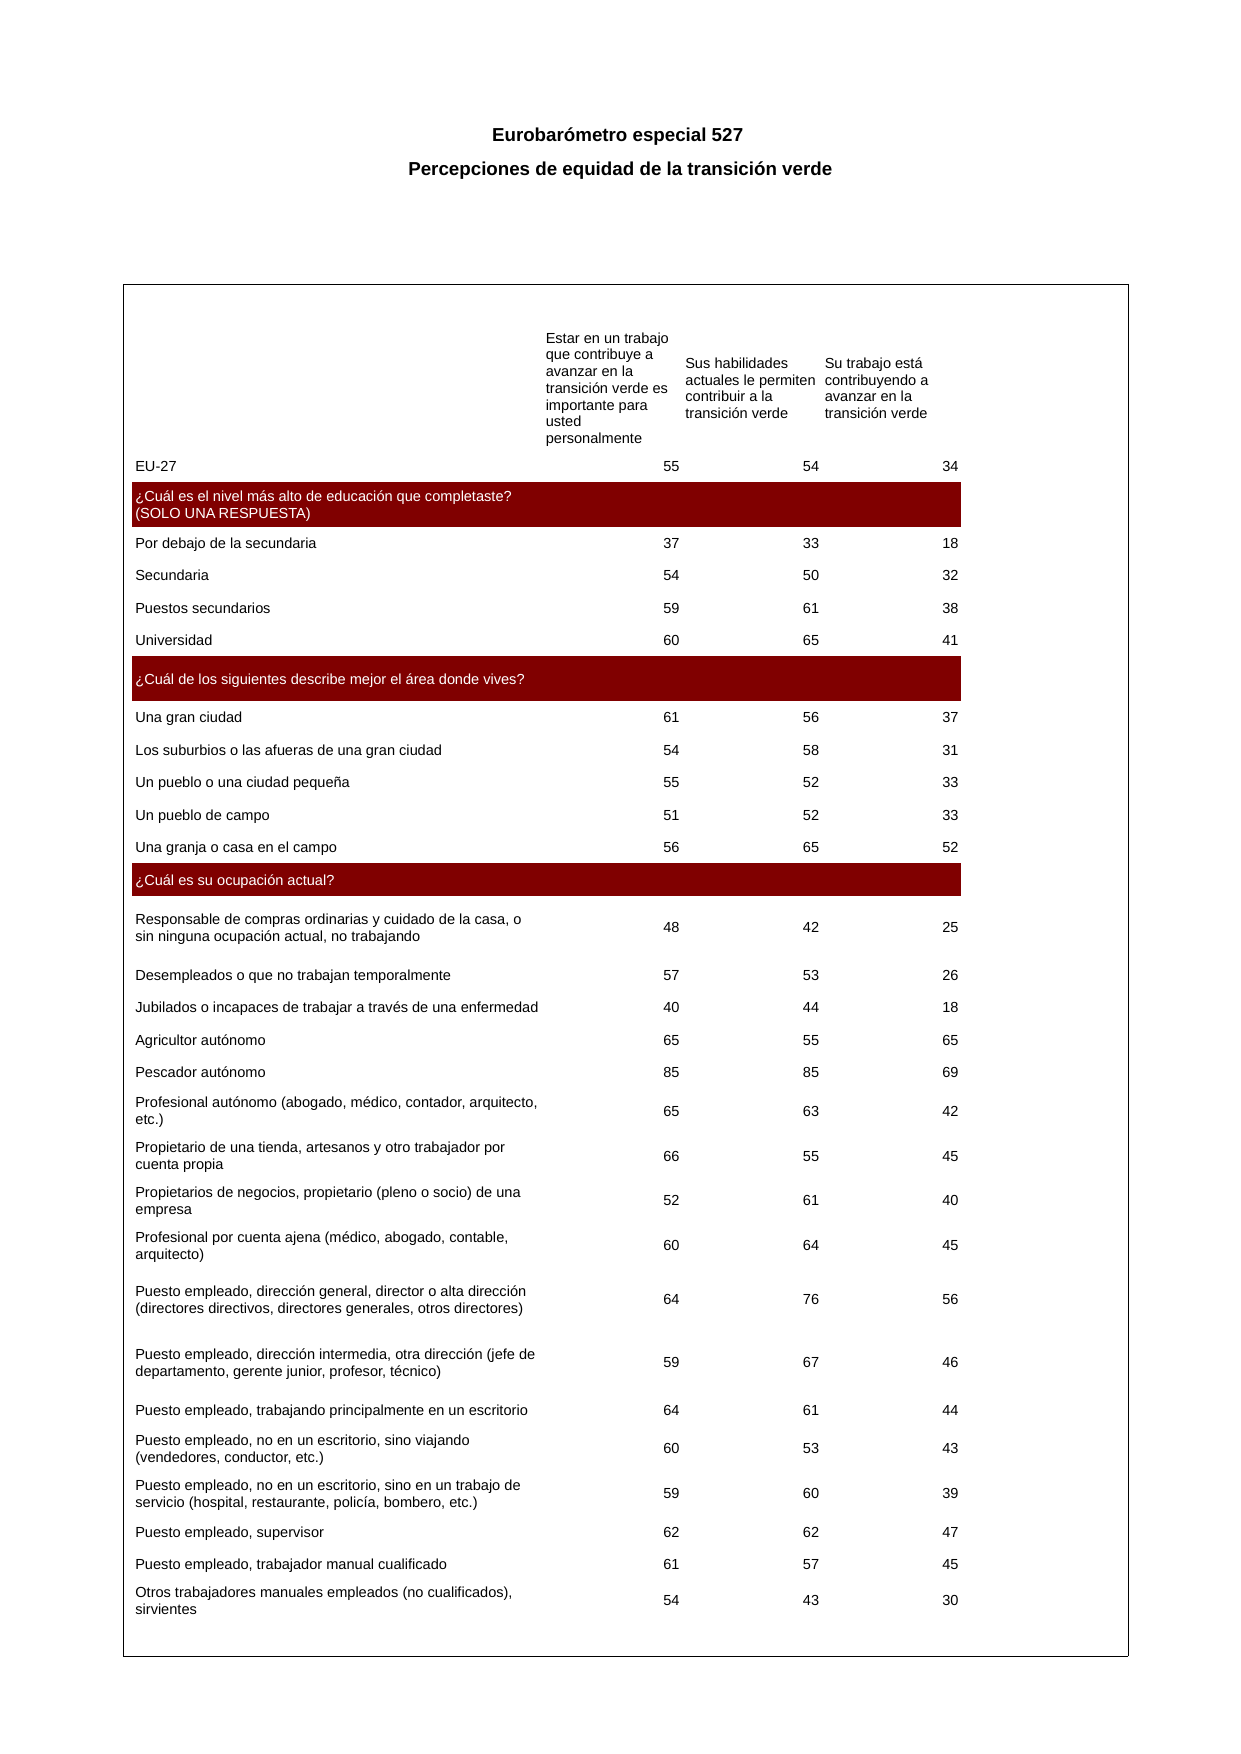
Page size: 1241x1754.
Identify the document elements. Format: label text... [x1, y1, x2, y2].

table_cell Propietario de una tienda, artesanos y otro trabajador por cuenta propia [132, 1133, 543, 1178]
table_cell 54 [543, 734, 682, 766]
table_cell 37 [543, 527, 682, 559]
table_cell Un pueblo de campo [132, 799, 543, 831]
table_cell 38 [822, 592, 961, 624]
table_cell Puesto empleado, dirección intermedia, otra dirección (jefe de departamento, gerente junior, profesor, técnico) [132, 1331, 543, 1394]
table_cell Profesional autónomo (abogado, médico, contador, arquitecto, etc.) [132, 1088, 543, 1133]
table_cell 33 [822, 766, 961, 798]
table_cell 66 [543, 1133, 682, 1178]
table_cell 56 [543, 831, 682, 863]
table_cell 55 [543, 450, 682, 482]
table_cell 64 [543, 1394, 682, 1426]
table_cell 40 [822, 1178, 961, 1223]
table_cell 63 [682, 1088, 822, 1133]
table_cell 61 [682, 1178, 822, 1223]
table_cell 52 [682, 766, 822, 798]
table_cell Puesto empleado, trabajando principalmente en un escritorio [132, 1394, 543, 1426]
table_cell Una gran ciudad [132, 701, 543, 734]
table_cell 55 [682, 1133, 822, 1178]
table_cell 69 [822, 1056, 961, 1088]
table_cell 26 [822, 959, 961, 991]
table_cell 25 [822, 896, 961, 959]
table_cell [543, 482, 682, 527]
table_header Sus habilidades actuales le permiten contribuir a la transición verde [682, 326, 822, 449]
table_cell 44 [822, 1394, 961, 1426]
table_cell 55 [543, 766, 682, 798]
table_cell Universidad [132, 624, 543, 656]
table_cell 61 [543, 701, 682, 734]
table_cell Pescador autónomo [132, 1056, 543, 1088]
table_cell 59 [543, 592, 682, 624]
table_cell 54 [543, 1581, 682, 1620]
table_cell [543, 656, 682, 701]
table_cell 45 [822, 1223, 961, 1268]
table_cell Otros trabajadores manuales empleados (no cualificados), sirvientes [132, 1581, 543, 1620]
table_cell 40 [543, 991, 682, 1023]
table_cell Puesto empleado, supervisor [132, 1516, 543, 1548]
table_cell EU-27 [132, 450, 543, 482]
table_cell 60 [543, 624, 682, 656]
table_cell Un pueblo o una ciudad pequeña [132, 766, 543, 798]
table_cell 32 [822, 559, 961, 592]
table_cell Una granja o casa en el campo [132, 831, 543, 863]
table_cell 45 [822, 1548, 961, 1581]
table_cell 60 [682, 1471, 822, 1516]
table_cell 18 [822, 527, 961, 559]
table_cell 31 [822, 734, 961, 766]
table_cell Puesto empleado, dirección general, director o alta dirección (directores directivos, directores generales, otros directores) [132, 1268, 543, 1331]
table_cell 54 [682, 450, 822, 482]
table_cell [682, 482, 822, 527]
table_cell 64 [682, 1223, 822, 1268]
table_cell Propietarios de negocios, propietario (pleno o socio) de una empresa [132, 1178, 543, 1223]
table_cell ¿Cuál es su ocupación actual? [132, 863, 543, 896]
table_cell 65 [543, 1088, 682, 1133]
table_cell 65 [822, 1024, 961, 1056]
table_cell Puesto empleado, trabajador manual cualificado [132, 1548, 543, 1581]
table_cell 57 [682, 1548, 822, 1581]
table_cell 67 [682, 1331, 822, 1394]
table_cell 51 [543, 799, 682, 831]
table_cell 43 [682, 1581, 822, 1620]
table_cell 60 [543, 1223, 682, 1268]
table_cell 42 [682, 896, 822, 959]
table_cell Puestos secundarios [132, 592, 543, 624]
table_cell 76 [682, 1268, 822, 1331]
table_cell ¿Cuál de los siguientes describe mejor el área donde vives? [132, 656, 543, 701]
table_cell Agricultor autónomo [132, 1024, 543, 1056]
table_cell [682, 656, 822, 701]
table_cell 33 [822, 799, 961, 831]
table_cell 37 [822, 701, 961, 734]
table_cell Responsable de compras ordinarias y cuidado de la casa, o sin ninguna ocupación actual, no trabajando [132, 896, 543, 959]
table_cell 62 [682, 1516, 822, 1548]
table_cell 56 [822, 1268, 961, 1331]
table_cell ¿Cuál es el nivel más alto de educación que completaste? (SOLO UNA RESPUESTA) [132, 482, 543, 527]
table_cell [822, 482, 961, 527]
table_cell 44 [682, 991, 822, 1023]
table_cell 45 [822, 1133, 961, 1178]
table_cell 42 [822, 1088, 961, 1133]
table_cell Secundaria [132, 559, 543, 592]
table_cell 56 [682, 701, 822, 734]
table_cell 52 [543, 1178, 682, 1223]
table_cell 43 [822, 1426, 961, 1471]
table_cell 58 [682, 734, 822, 766]
table_cell [822, 863, 961, 896]
table_cell 64 [543, 1268, 682, 1331]
table_header [132, 326, 543, 449]
table_cell 47 [822, 1516, 961, 1548]
table_cell 59 [543, 1331, 682, 1394]
table_cell 60 [543, 1426, 682, 1471]
table_cell 61 [543, 1548, 682, 1581]
table_cell [682, 863, 822, 896]
table_cell 59 [543, 1471, 682, 1516]
table_cell 65 [543, 1024, 682, 1056]
table_header Estar en un trabajo que contribuye a avanzar en la transición verde es importante para usted personalmente [543, 326, 682, 449]
table_cell 65 [682, 831, 822, 863]
table_cell 53 [682, 959, 822, 991]
table_cell 18 [822, 991, 961, 1023]
table_cell 53 [682, 1426, 822, 1471]
table_cell 85 [543, 1056, 682, 1088]
table_cell 57 [543, 959, 682, 991]
table_cell 65 [682, 624, 822, 656]
table_cell 34 [822, 450, 961, 482]
table_cell 61 [682, 1394, 822, 1426]
table_cell Por debajo de la secundaria [132, 527, 543, 559]
table_cell 46 [822, 1331, 961, 1394]
table_cell 48 [543, 896, 682, 959]
table_cell Desempleados o que no trabajan temporalmente [132, 959, 543, 991]
table_cell Los suburbios o las afueras de una gran ciudad [132, 734, 543, 766]
table_header Su trabajo está contribuyendo a avanzar en la transición verde [822, 326, 961, 449]
table_cell 39 [822, 1471, 961, 1516]
table_cell 85 [682, 1056, 822, 1088]
table_cell 30 [822, 1581, 961, 1620]
table_cell 61 [682, 592, 822, 624]
table_cell 54 [543, 559, 682, 592]
table_cell [543, 863, 682, 896]
table_cell 62 [543, 1516, 682, 1548]
table_cell Puesto empleado, no en un escritorio, sino en un trabajo de servicio (hospital, restaurante, policía, bombero, etc.) [132, 1471, 543, 1516]
table_cell 55 [682, 1024, 822, 1056]
table_cell Profesional por cuenta ajena (médico, abogado, contable, arquitecto) [132, 1223, 543, 1268]
table_cell Puesto empleado, no en un escritorio, sino viajando (vendedores, conductor, etc.) [132, 1426, 543, 1471]
table_cell 50 [682, 559, 822, 592]
table_cell Jubilados o incapaces de trabajar a través de una enfermedad [132, 991, 543, 1023]
table_cell 52 [682, 799, 822, 831]
table_cell 41 [822, 624, 961, 656]
table_cell 33 [682, 527, 822, 559]
table_cell 52 [822, 831, 961, 863]
table_cell [822, 656, 961, 701]
